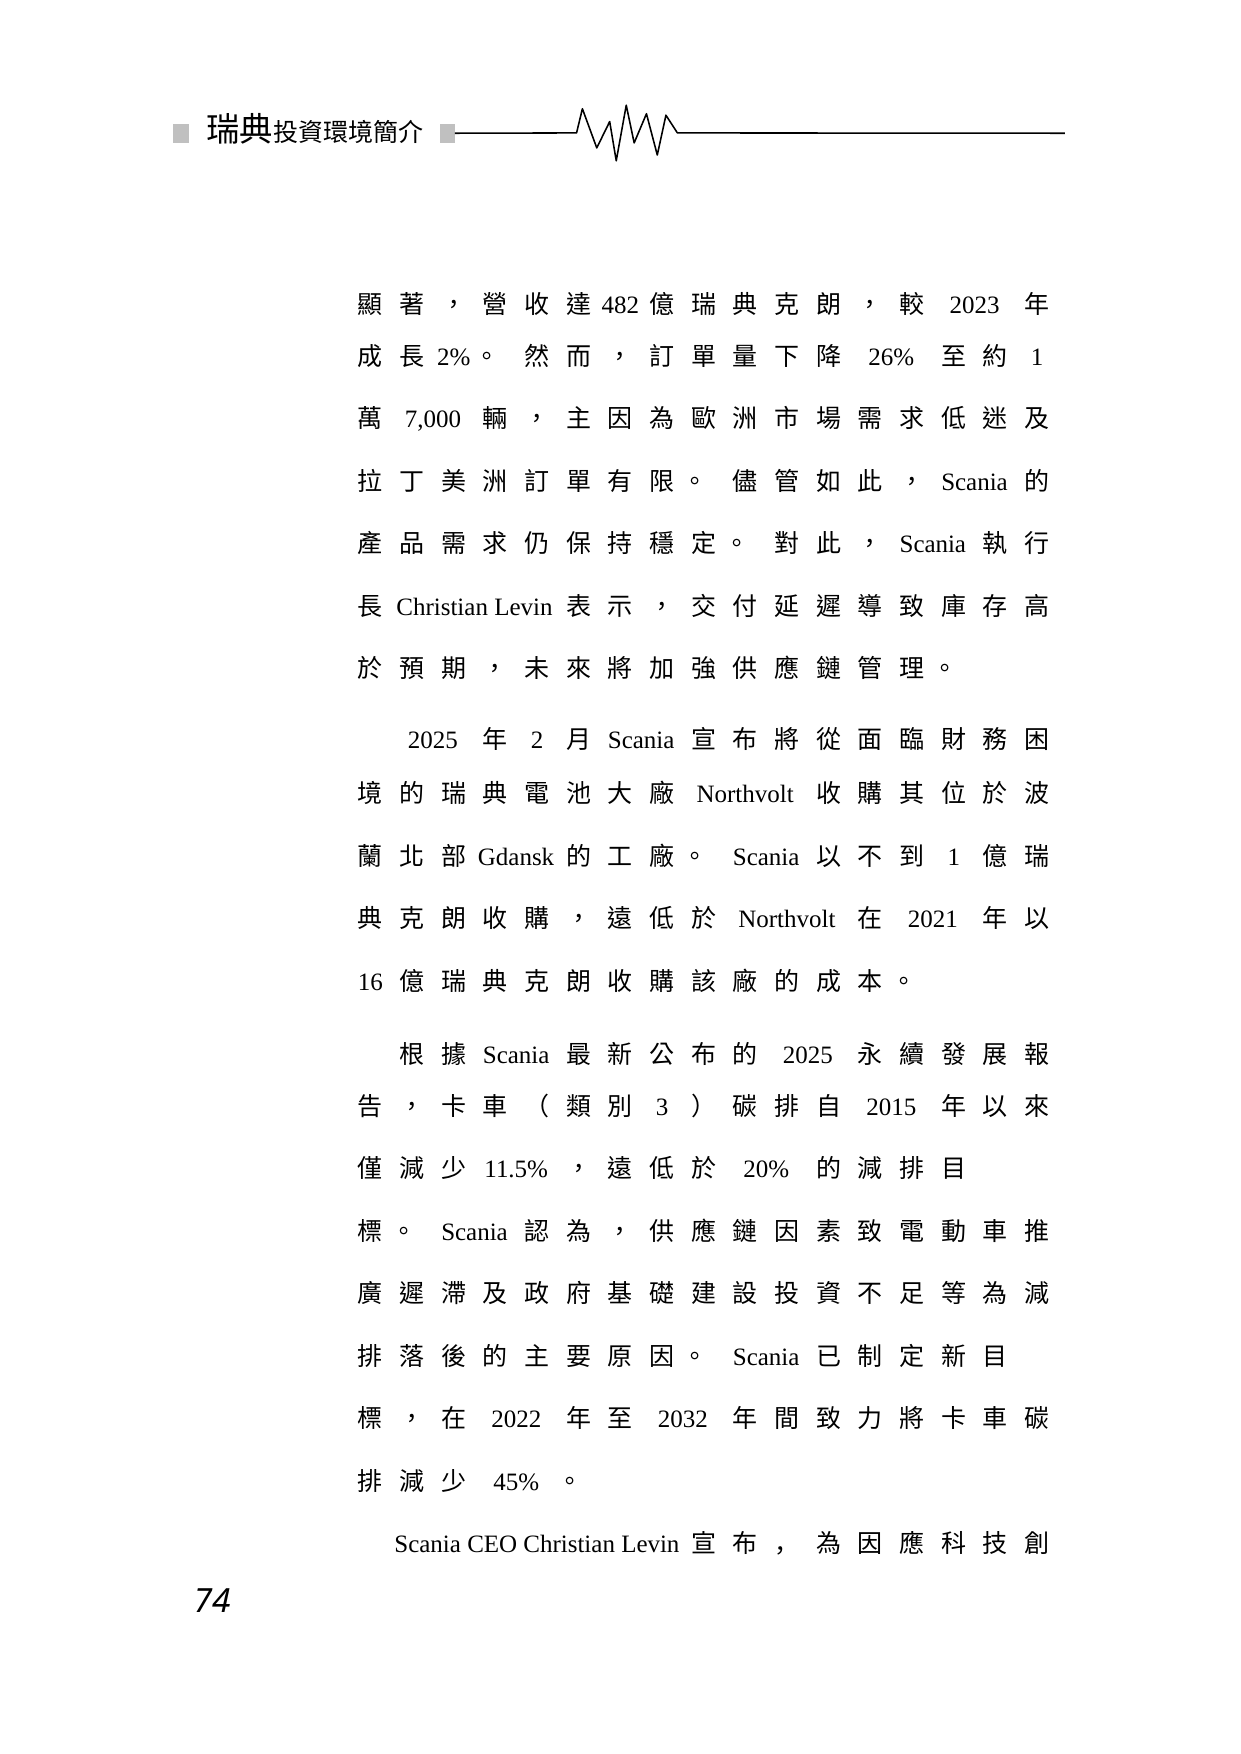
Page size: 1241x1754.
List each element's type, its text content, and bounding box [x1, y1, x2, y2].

text Scania CEO Christian Levin宣布，為因應科技創 [330, 1500, 1058, 1563]
text 根據Scania最新公布的2025永續發展報告，卡車（類別3）碳排自2015年以來僅減少11.5%，遠低於20%的減排目標。Scania認為，供應鏈因素致電動車推廣遲滯及政府基礎建設投資不足等為減排落後的主要原因。Scania已制定新目標，在2022年至2032年間致力將卡車碳排減少45%。 [330, 1000, 1058, 1500]
text 顯著，營收達482億瑞典克朗，較2023年成長2%。然而，訂單量下降26%至約1萬7,000輛，主因為歐洲市場需求低迷及拉丁美洲訂單有限。儘管如此，Scania的產品需求仍保持穩定。對此，Scania執行長Christian Levin表示，交付延遲導致庫存高於預期，未來將加強供應鏈管理。 [330, 250, 1058, 688]
text 2025年2月Scania宣布將從面臨財務困境的瑞典電池大廠Northvolt收購其位於波蘭北部Gdansk的工廠。Scania以不到1億瑞典克朗收購，遠低於Northvolt在2021年以16億瑞典克朗收購該廠的成本。 [330, 688, 1058, 1000]
